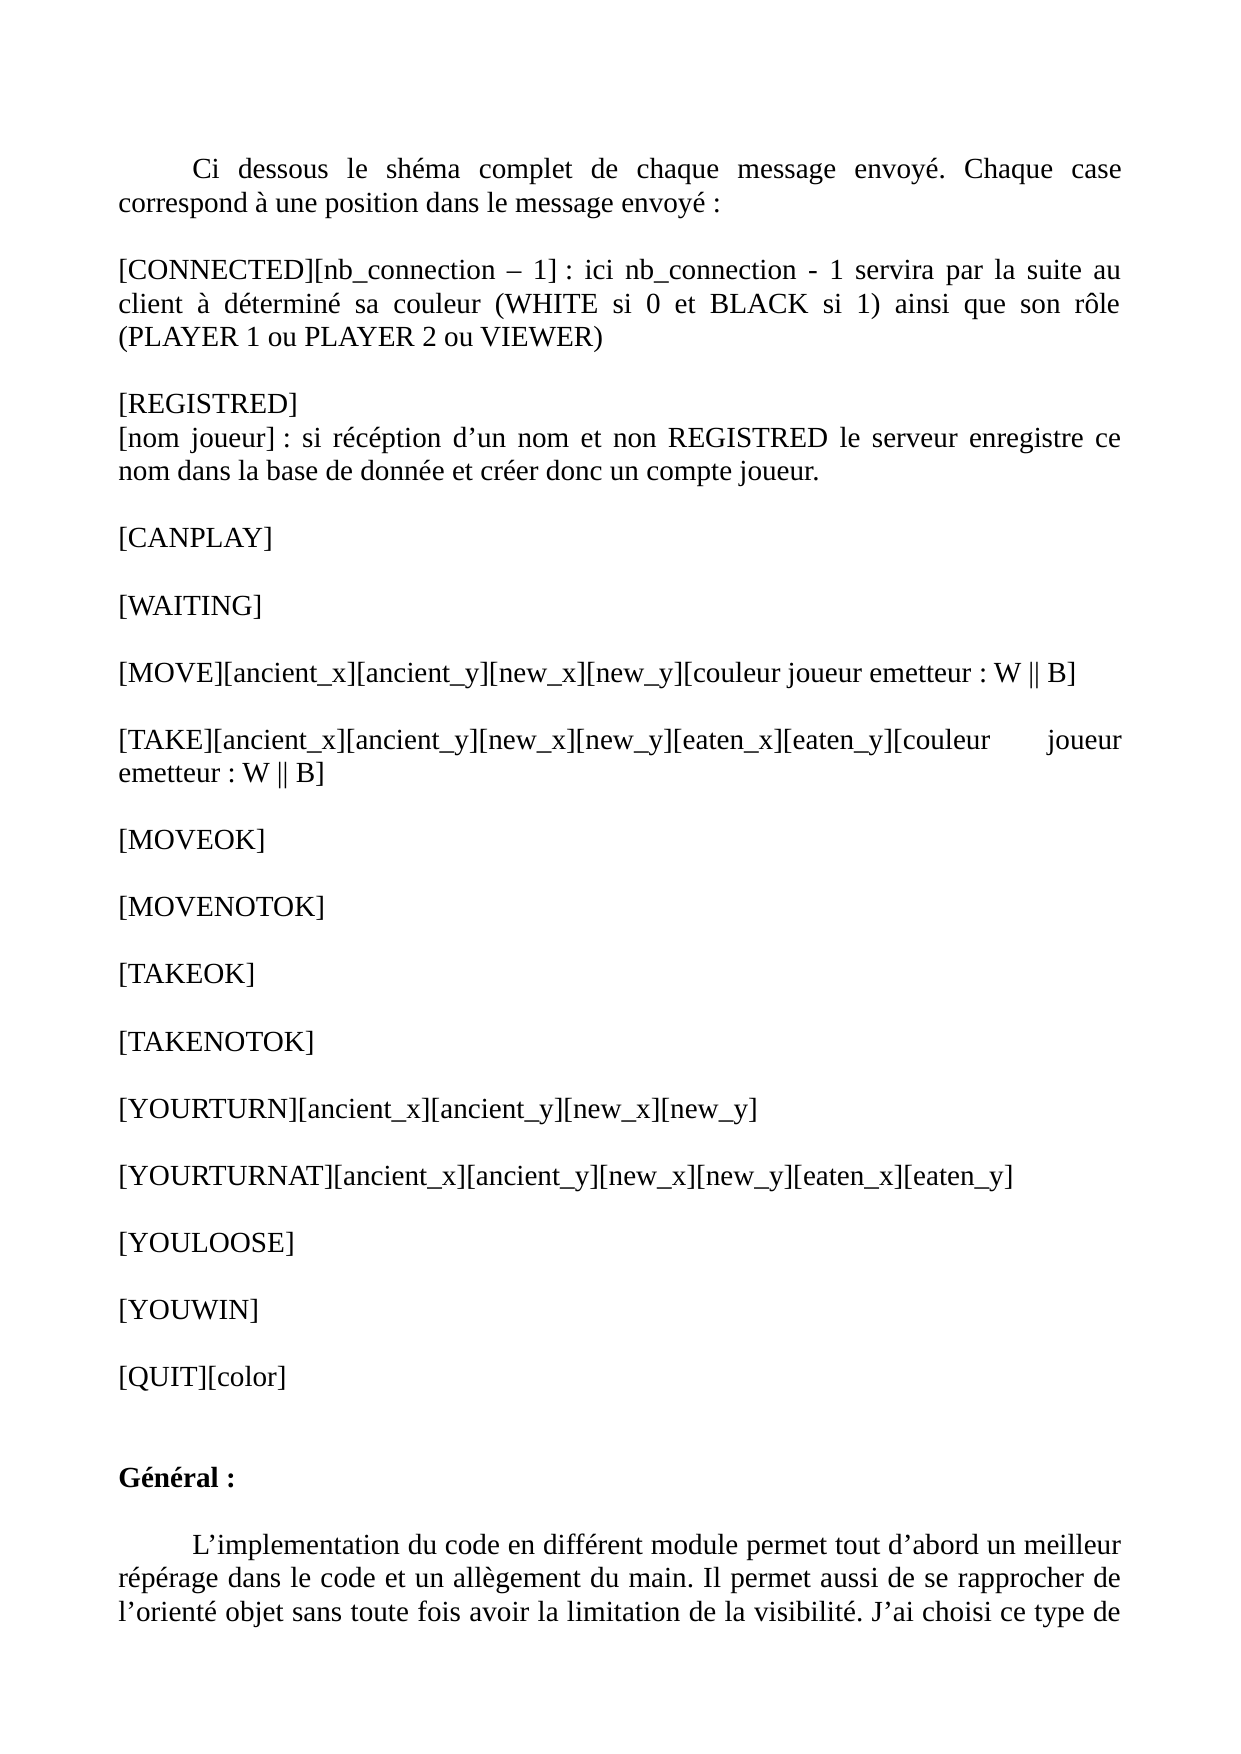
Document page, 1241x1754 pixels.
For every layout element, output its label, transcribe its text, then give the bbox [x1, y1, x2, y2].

text [nom joueur] : si récéption d’un nom et non REGISTRED le serveur enregistre ce nom dans la base de donnée et créer donc un compte joueur. [118, 420, 1122, 487]
text [MOVENOTOK] [118, 889, 1122, 923]
text [CONNECTED][nb_connection – 1] : ici nb_connection - 1 servira par la suite au client à déterminé sa couleur (WHITE si 0 et BLACK si 1) ainsi que son rôle (PLAYER 1 ou PLAYER 2 ou VIEWER) [118, 252, 1122, 353]
text [YOURTURNAT][ancient_x][ancient_y][new_x][new_y][eaten_x][eaten_y] [118, 1158, 1122, 1191]
text [QUIT][color] [118, 1359, 1122, 1393]
text [MOVE][ancient_x][ancient_y][new_x][new_y][couleur joueur emetteur : W || B] [118, 655, 1122, 688]
text [YOUWIN] [118, 1292, 1122, 1326]
text [TAKEOK] [118, 957, 1122, 990]
text [TAKENOTOK] [118, 1024, 1122, 1057]
text [REGISTRED] [118, 386, 1122, 420]
text [YOURTURN][ancient_x][ancient_y][new_x][new_y] [118, 1091, 1122, 1124]
text Ci dessous le shéma complet de chaque message envoyé. Chaque case correspond à une position dans le message envoyé : [118, 152, 1122, 219]
text L’implementation du code en différent module permet tout d’abord un meilleur répérage dans le code et un allègement du main. Il permet aussi de se rapprocher de l’orienté objet sans toute fois avoir la limitation de la visibilité. J’ai choisi ce type de [118, 1527, 1122, 1627]
text Général : [118, 1460, 1122, 1493]
text [TAKE][ancient_x][ancient_y][new_x][new_y][eaten_x][eaten_y][couleur joueur emetteur : W || B] [118, 722, 1122, 789]
text [MOVEOK] [118, 822, 1122, 856]
text [YOULOOSE] [118, 1225, 1122, 1258]
text [CANPLAY] [118, 521, 1122, 554]
text [WAITING] [118, 588, 1122, 621]
